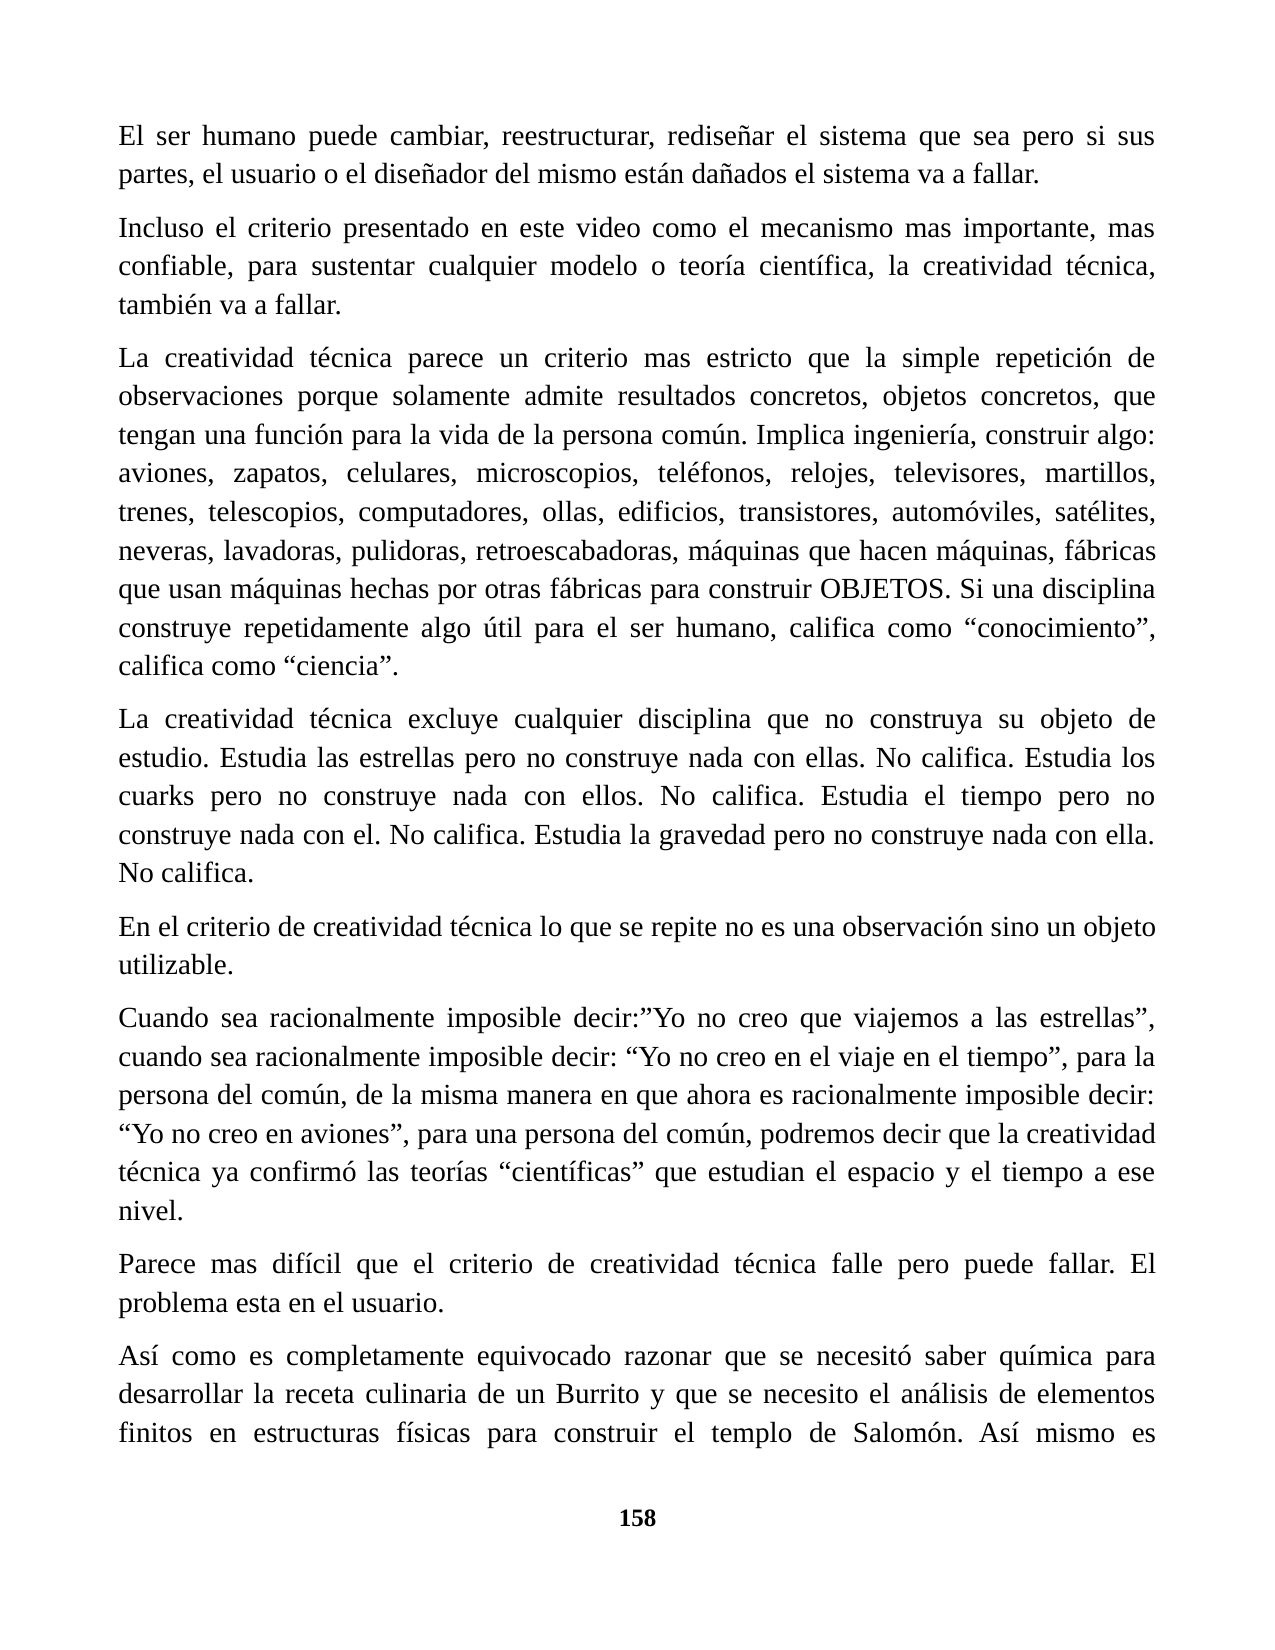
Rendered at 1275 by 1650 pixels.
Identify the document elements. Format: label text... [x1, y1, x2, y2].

text Cuando sea racionalmente imposible decir:”Yo no creo que viajemos a las estrellas”, cuando sea racionalmente imposible decir: “Yo no creo en el viaje en el tiempo”, para la persona del común, de la misma manera en que ahora es racionalmente imposible decir: “Yo no creo en aviones”, para una persona del común, podremos decir que la creatividad técnica ya confirmó las teorías “científicas” que estudian el espacio y el tiempo a ese nivel. [118, 1000, 1157, 1227]
text El ser humano puede cambiar, reestructurar, rediseñar el sistema que sea pero si sus partes, el usuario o el diseñador del mismo están dañados el sistema va a fallar. [118, 118, 1157, 190]
text En el criterio de creatividad técnica lo que se repite no es una observación sino un objeto utilizable. [118, 909, 1157, 981]
text Parece mas difícil que el criterio de creatividad técnica falle pero puede fallar. El problema esta en el usuario. [118, 1246, 1157, 1318]
text La creatividad técnica parece un criterio mas estricto que la simple repetición de observaciones porque solamente admite resultados concretos, objetos concretos, que tengan una función para la vida de la persona común. Implica ingeniería, construir algo: aviones, zapatos, celulares, microscopios, teléfonos, relojes, televisores, martillos, trenes, telescopios, computadores, ollas, edificios, transistores, automóviles, satélites, neveras, lavadoras, pulidoras, retroescabadoras, máquinas que hacen máquinas, fábricas que usan máquinas hechas por otras fábricas para construir OBJETOS. Si una disciplina construye repetidamente algo útil para el ser humano, califica como “conocimiento”, califica como “ciencia”. [118, 340, 1157, 682]
text La creatividad técnica excluye cualquier disciplina que no construya su objeto de estudio. Estudia las estrellas pero no construye nada con ellas. No califica. Estudia los cuarks pero no construye nada con ellos. No califica. Estudia el tiempo pero no construye nada con el. No califica. Estudia la gravedad pero no construye nada con ella. No califica. [118, 701, 1157, 889]
text Así como es completamente equivocado razonar que se necesitó saber química para desarrollar la receta culinaria de un Burrito y que se necesito el análisis de elementos finitos en estructuras físicas para construir el templo de Salomón. Así mismo es [118, 1338, 1157, 1448]
text Incluso el criterio presentado en este video como el mecanismo mas importante, mas confiable, para sustentar cualquier modelo o teoría científica, la creatividad técnica, también va a fallar. [118, 210, 1157, 320]
